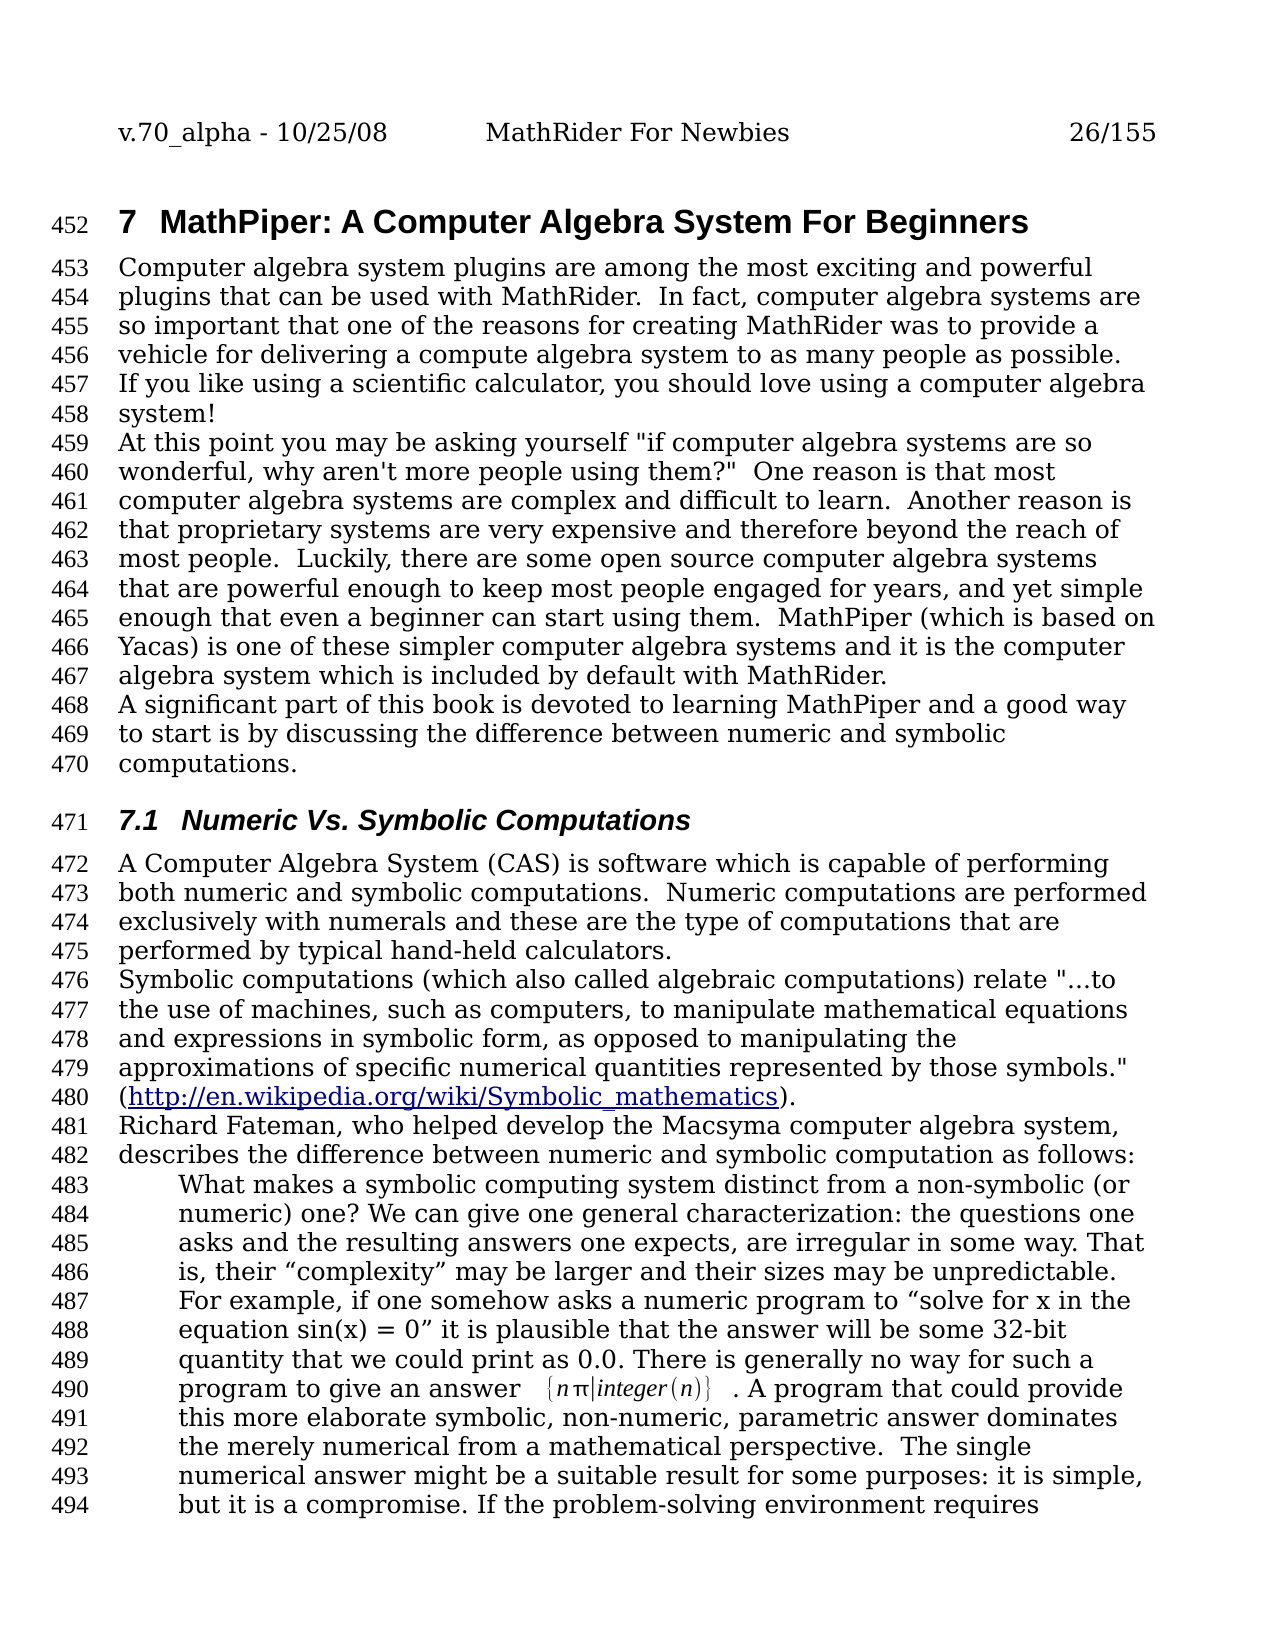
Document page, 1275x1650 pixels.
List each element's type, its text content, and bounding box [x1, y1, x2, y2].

text A Computer Algebra System (CAS) is software which is capable of performing both numeric and symbolic computations. Numeric computations are performed exclusively with numerals and these are the type of computations that are performed by typical hand-held calculators. [118, 849, 1157, 966]
subtitle MathPiper: A Computer Algebra System For Beginners [118, 202, 1157, 240]
subtitle Numeric Vs. Symbolic Computations [118, 803, 1157, 836]
text Symbolic computations (which also called algebraic computations) relate "...to the use of machines, such as computers, to manipulate mathematical equations and expressions in symbolic form, as opposed to manipulating the approximations of specific numerical quantities represented by those symbols." (http://en.wikipedia.org/wiki/Symbolic_mathematics). [118, 966, 1157, 1111]
text Computer algebra system plugins are among the most exciting and powerful plugins that can be used with MathRider. In fact, computer algebra systems are so important that one of the reasons for creating MathRider was to provide a vehicle for delivering a compute algebra system to as many people as possible. If you like using a scientific calculator, you should love using a computer algebra system! [118, 253, 1157, 428]
text Richard Fateman, who helped develop the Macsyma computer algebra system, describes the difference between numeric and symbolic computation as follows: [118, 1111, 1157, 1170]
text What makes a symbolic computing system distinct from a non-symbolic (or numeric) one? We can give one general characterization: the questions one asks and the resulting answers one expects, are irregular in some way. That is, their “complexity” may be larger and their sizes may be unpredictable. For example, if one somehow asks a numeric program to “solve for x in the equation sin(x) = 0” it is plausible that the answer will be some 32-bit quantity that we could print as 0.0. There is generally no way for such a program to give an answer . A program that could provide this more elaborate symbolic, non-numeric, parametric answer dominates the merely numerical from a mathematical perspective. The single numerical answer might be a suitable result for some purposes: it is simple, but it is a compromise. If the problem-solving environment requires [178, 1170, 1157, 1520]
text At this point you may be asking yourself "if computer algebra systems are so wonderful, why aren't more people using them?" One reason is that most computer algebra systems are complex and difficult to learn. Another reason is that proprietary systems are very expensive and therefore beyond the reach of most people. Luckily, there are some open source computer algebra systems that are powerful enough to keep most people engaged for years, and yet simple enough that even a beginner can start using them. MathPiper (which is based on Yacas) is one of these simpler computer algebra systems and it is the computer algebra system which is included by default with MathRider. [118, 428, 1157, 690]
text A significant part of this book is devoted to learning MathPiper and a good way to start is by discussing the difference between numeric and symbolic computations. [118, 690, 1157, 778]
